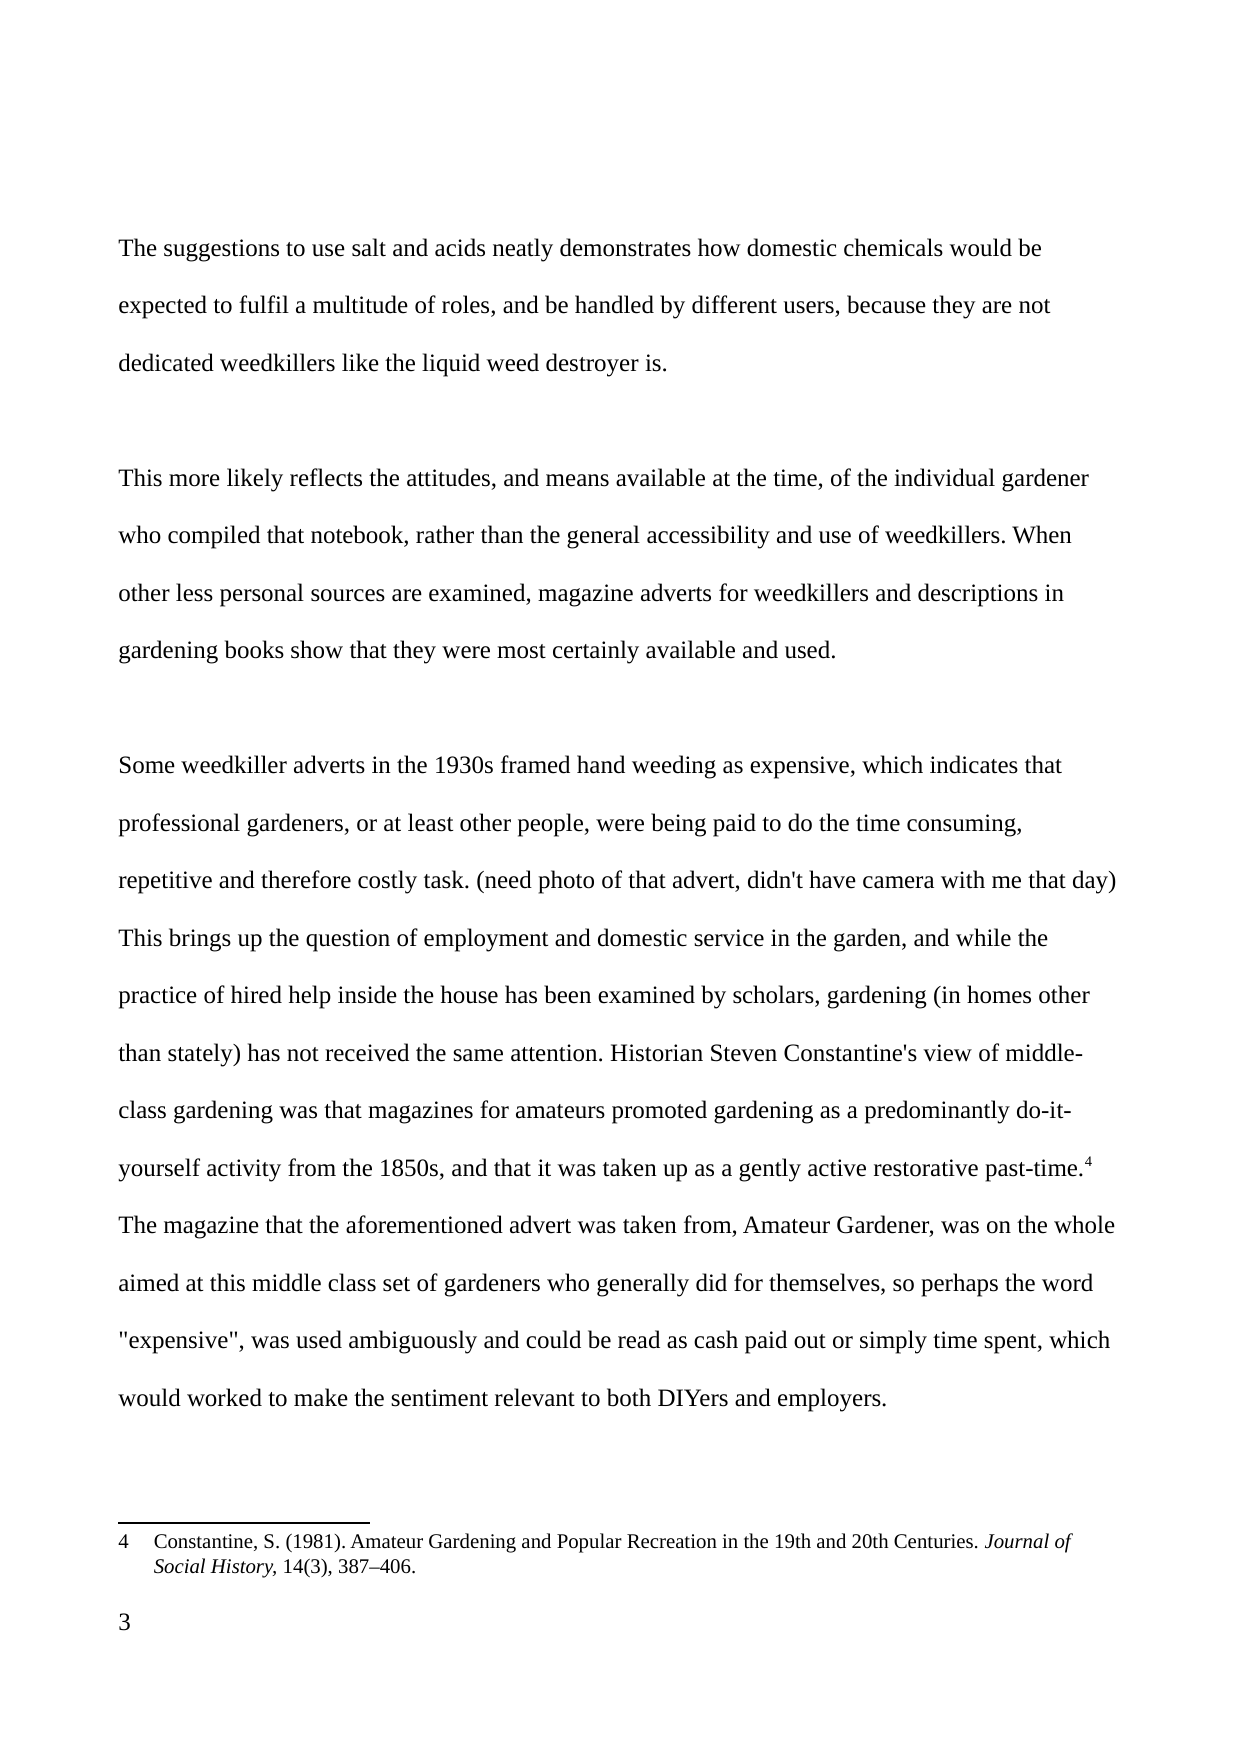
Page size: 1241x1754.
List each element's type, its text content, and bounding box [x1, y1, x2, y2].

text Some weedkiller adverts in the 1930s framed hand weeding as expensive, which indicates that professional gardeners, or at least other people, were being paid to do the time consuming, repetitive and therefore costly task. (need photo of that advert, didn't have camera with me that day) This brings up the question of employment and domestic service in the garden, and while the practice of hired help inside the house has been examined by scholars, gardening (in homes other than stately) has not received the same attention. Historian Steven Constantine's view of middle-class gardening was that magazines for amateurs promoted gardening as a predominantly do-it-yourself activity from the 1850s, and that it was taken up as a gently active restorative past-time. The magazine that the aforementioned advert was taken from, Amateur Gardener, was on the whole aimed at this middle class set of gardeners who generally did for themselves, so perhaps the word "expensive", was used ambiguously and could be read as cash paid out or simply time spent, which would worked to make the sentiment relevant to both DIYers and employers. [118, 751, 1122, 1412]
text The suggestions to use salt and acids neatly demonstrates how domestic chemicals would be expected to fulfil a multitude of roles, and be handled by different users, because they are not dedicated weedkillers like the liquid weed destroyer is. [118, 233, 1122, 377]
text Constantine, S. (1981). Amateur Gardening and Popular Recreation in the 19th and 20th Centuries. Journal of Social History, 14(3), 387–406. [118, 1529, 1122, 1578]
text This more likely reflects the attitudes, and means available at the time, of the individual gardener who compiled that notebook, rather than the general accessibility and use of weedkillers. When other less personal sources are examined, magazine adverts for weedkillers and descriptions in gardening books show that they were most certainly available and used. [118, 463, 1122, 664]
